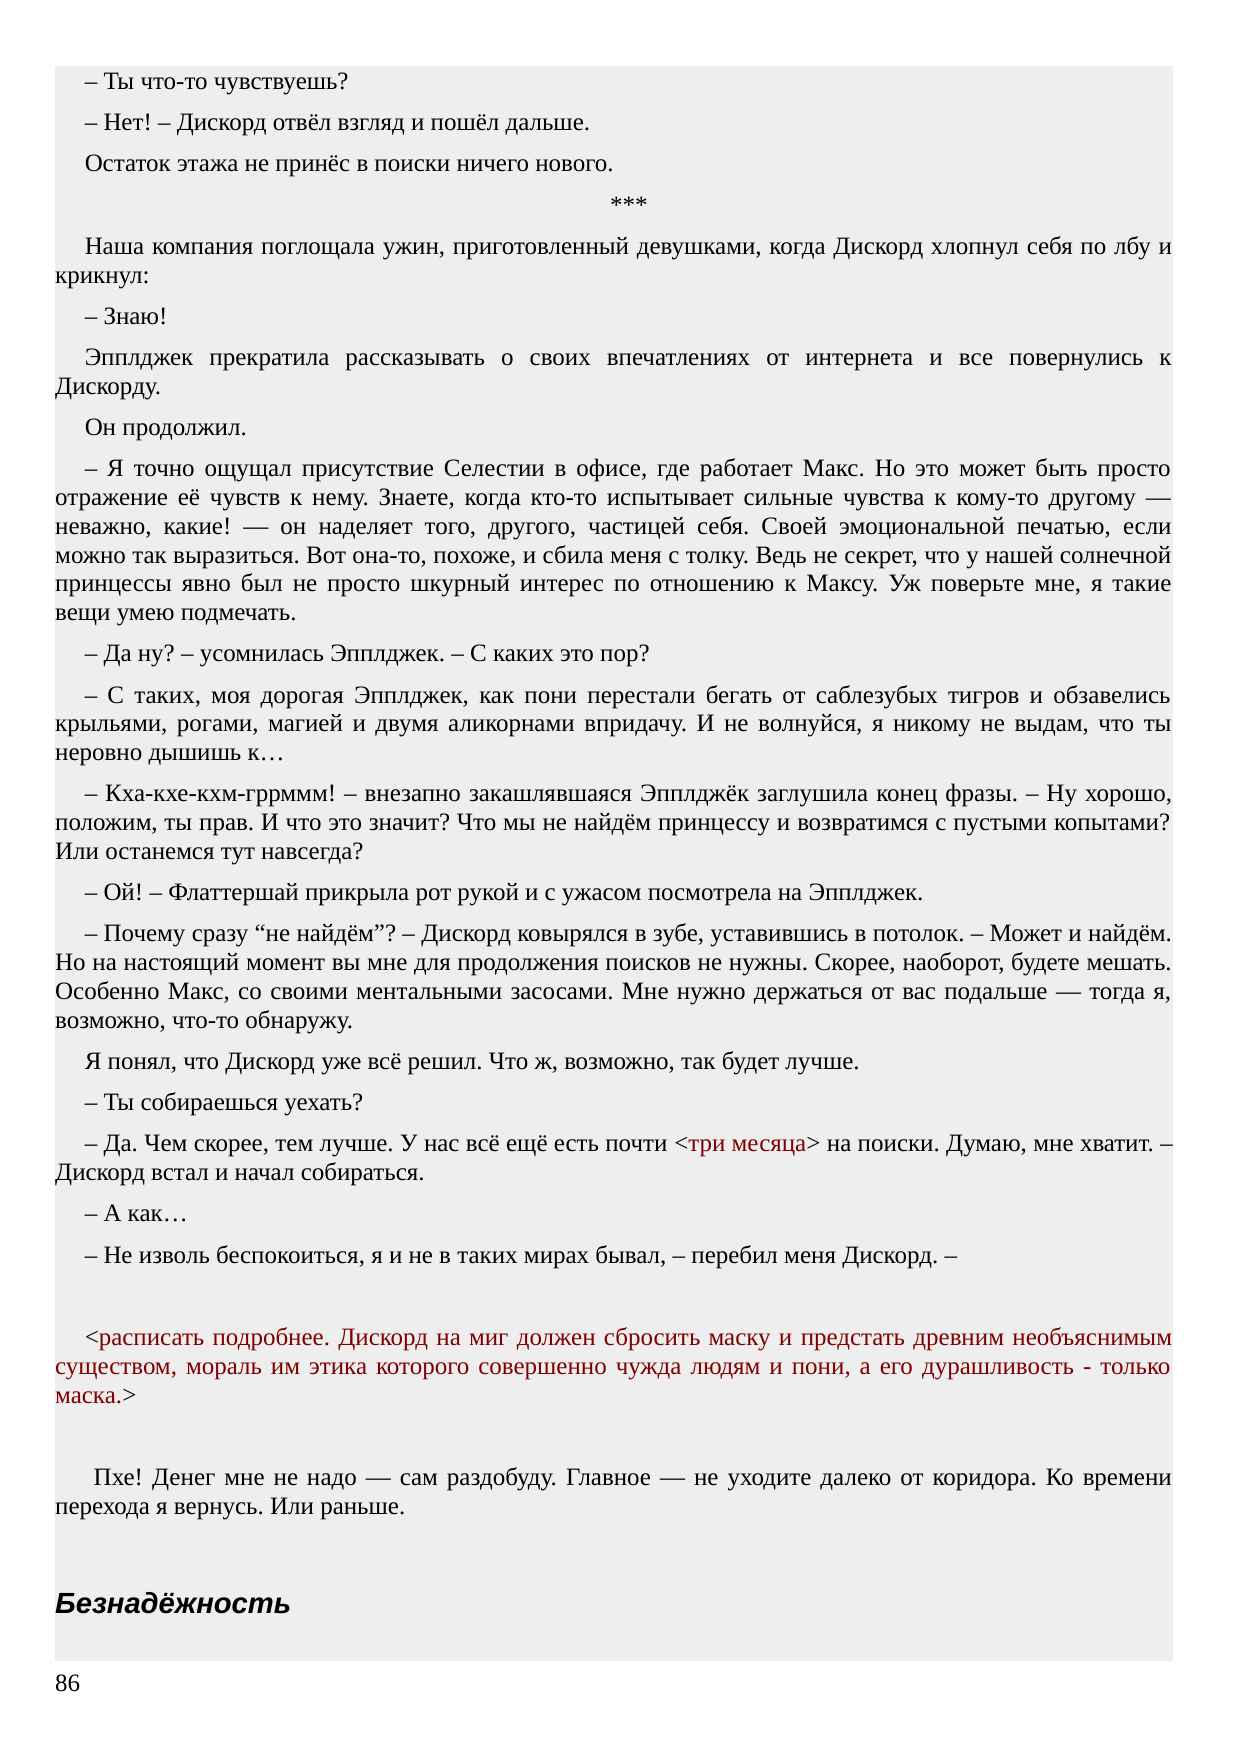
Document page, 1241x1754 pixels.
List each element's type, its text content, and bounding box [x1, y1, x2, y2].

text Наша компания поглощала ужин, приготовленный девушками, когда Дискорд хлопнул себя по лбу и крикнул: [55, 231, 1173, 288]
text – Кха-кхе-кхм-гррммм! – внезапно закашлявшаяся Эпплджёк заглушила конец фразы. – Ну хорошо, положим, ты прав. И что это значит? Что мы не найдём принцессу и возвратимся с пустыми копытами? Или останемся тут навсегда? [55, 778, 1173, 865]
text – Ты собираешься уехать? [55, 1087, 1173, 1116]
text – Да. Чем скорее, тем лучше. У нас всё ещё есть почти <три месяца> на поиски. Думаю, мне хватит. – Дискорд встал и начал собираться. [55, 1128, 1173, 1186]
text – А как… [55, 1198, 1173, 1227]
text – Не изволь беспокоиться, я и не в таких мирах бывал, – перебил меня Дискорд. – [55, 1240, 1173, 1268]
text Пхе! Денег мне не надо — сам раздобуду. Главное — не уходите далеко от коридора. Ко времени перехода я вернусь. Или раньше. [55, 1462, 1173, 1520]
subtitle Безнадёжность [55, 1586, 1173, 1619]
text – Почему сразу “не найдём”? – Дискорд ковырялся в зубе, уставившись в потолок. – Может и найдём. Но на настоящий момент вы мне для продолжения поисков не нужны. Скорее, наоборот, будете мешать. Особенно Макс, со своими ментальными засосами. Мне нужно держаться от вас подальше — тогда я, возможно, что-то обнаружу. [55, 918, 1173, 1033]
text – Знаю! [55, 301, 1173, 330]
text Остаток этажа не принёс в поиски ничего нового. [55, 148, 1173, 177]
text – С таких, моя дорогая Эпплджек, как пони перестали бегать от саблезубых тигров и обзавелись крыльями, рогами, магией и двумя аликорнами впридачу. И не волнуйся, я никому не выдам, что ты неровно дышишь к… [55, 680, 1173, 766]
text – Да ну? – усомнилась Эпплджек. – С каких это пор? [55, 638, 1173, 667]
text – Нет! – Дискорд отвёл взгляд и пошёл дальше. [55, 107, 1173, 136]
text *** [55, 190, 1173, 218]
text – Я точно ощущал присутствие Селестии в офисе, где работает Макс. Но это может быть просто отражение её чувств к нему. Знаете, когда кто-то испытывает сильные чувства к кому-то другому — неважно, какие! — он наделяет того, другого, частицей себя. Своей эмоциональной печатью, если можно так выразиться. Вот она-то, похоже, и сбила меня с толку. Ведь не секрет, что у нашей солнечной принцессы явно был не просто шкурный интерес по отношению к Максу. Уж поверьте мне, я такие вещи умею подмечать. [55, 453, 1173, 626]
text – Ты что-то чувствуешь? [55, 66, 1173, 95]
text <расписать подробнее. Дискорд на миг должен сбросить маску и предстать древним необъяснимым существом, мораль им этика которого совершенно чужда людям и пони, а его дурашливость - только маска.> [55, 1322, 1173, 1408]
text Я понял, что Дискорд уже всё решил. Что ж, возможно, так будет лучше. [55, 1046, 1173, 1075]
text Он продолжил. [55, 412, 1173, 441]
text Эпплджек прекратила рассказывать о своих впечатлениях от интернета и все повернулись к Дискорду. [55, 342, 1173, 400]
text – Ой! – Флаттершай прикрыла рот рукой и с ужасом посмотрела на Эпплджек. [55, 877, 1173, 906]
